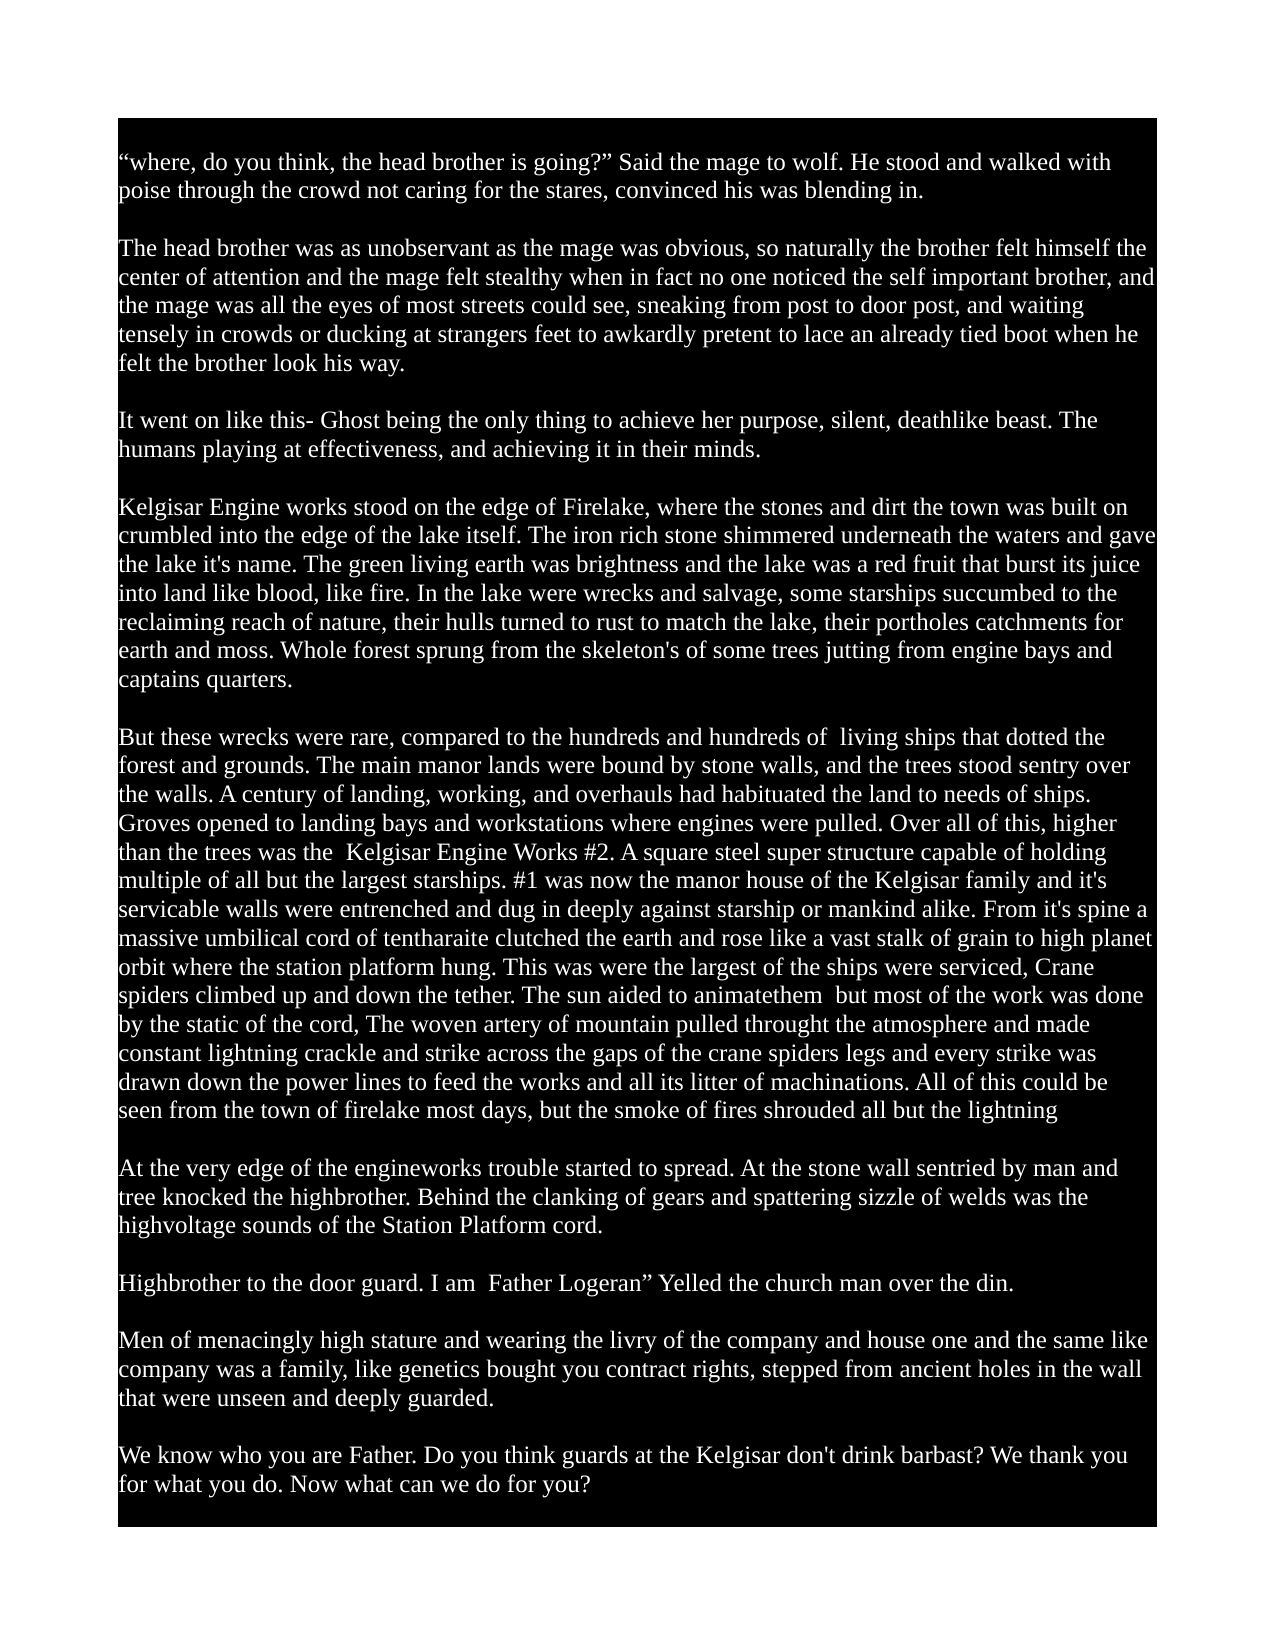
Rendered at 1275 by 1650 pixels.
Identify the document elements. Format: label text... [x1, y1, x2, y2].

text Men of menacingly high stature and wearing the livry of the company and house one and the same like company was a family, like genetics bought you contract rights, stepped from ancient holes in the wall that were unseen and deeply guarded. We know who you are Father. Do you think guards at the Kelgisar don't drink barbast? We thank you for what you do. Now what can we do for you? [118, 1326, 1157, 1527]
text The head brother was as unobservant as the mage was obvious, so naturally the brother felt himself the center of attention and the mage felt stealthy when in fact no one noticed the self important brother, and the mage was all the eyes of most streets could see, sneaking from post to door post, and waiting tensely in crowds or ducking at strangers feet to awkardly pretent to lace an already tied boot when he felt the brother look his way. [118, 233, 1157, 377]
text “where, do you think, the head brother is going?” Said the mage to wolf. He stood and walked with poise through the crowd not caring for the stares, convinced his was blending in. [118, 147, 1157, 204]
text But these wrecks were rare, compared to the hundreds and hundreds of living ships that dotted the forest and grounds. The main manor lands were bound by stone walls, and the trees stood sentry over the walls. A century of landing, working, and overhauls had habituated the land to needs of ships. Groves opened to landing bays and workstations where engines were pulled. Over all of this, higher than the trees was the Kelgisar Engine Works #2. A square steel super structure capable of holding multiple of all but the largest starships. #1 was now the manor house of the Kelgisar family and it's servicable walls were entrenched and dug in deeply against starship or mankind alike. From it's spine a massive umbilical cord of tentharaite clutched the earth and rose like a vast stalk of grain to high planet orbit where the station platform hung. This was were the largest of the ships were serviced, Crane spiders climbed up and down the tether. The sun aided to animatethem but most of the work was done by the static of the cord, The woven artery of mountain pulled throught the atmosphere and made constant lightning crackle and strike across the gaps of the crane spiders legs and every strike was drawn down the power lines to feed the works and all its litter of machinations. All of this could be seen from the town of firelake most days, but the smoke of fires shrouded all but the lightning At the very edge of the engineworks trouble started to spread. At the stone wall sentried by man and tree knocked the highbrother. Behind the clanking of gears and spattering sizzle of welds was the highvoltage sounds of the Station Platform cord. Highbrother to the door guard. I am Father Logeran” Yelled the church man over the din. [118, 722, 1157, 1297]
text It went on like this- Ghost being the only thing to achieve her purpose, silent, deathlike beast. The humans playing at effectiveness, and achieving it in their minds. Kelgisar Engine works stood on the edge of Firelake, where the stones and dirt the town was built on crumbled into the edge of the lake itself. The iron rich stone shimmered underneath the waters and gave the lake it's name. The green living earth was brightness and the lake was a red fruit that burst its juice into land like blood, like fire. In the lake were wrecks and salvage, some starships succumbed to the reclaiming reach of nature, their hulls turned to rust to match the lake, their portholes catchments for earth and moss. Whole forest sprung from the skeleton's of some trees jutting from engine bays and captains quarters. [118, 406, 1157, 693]
